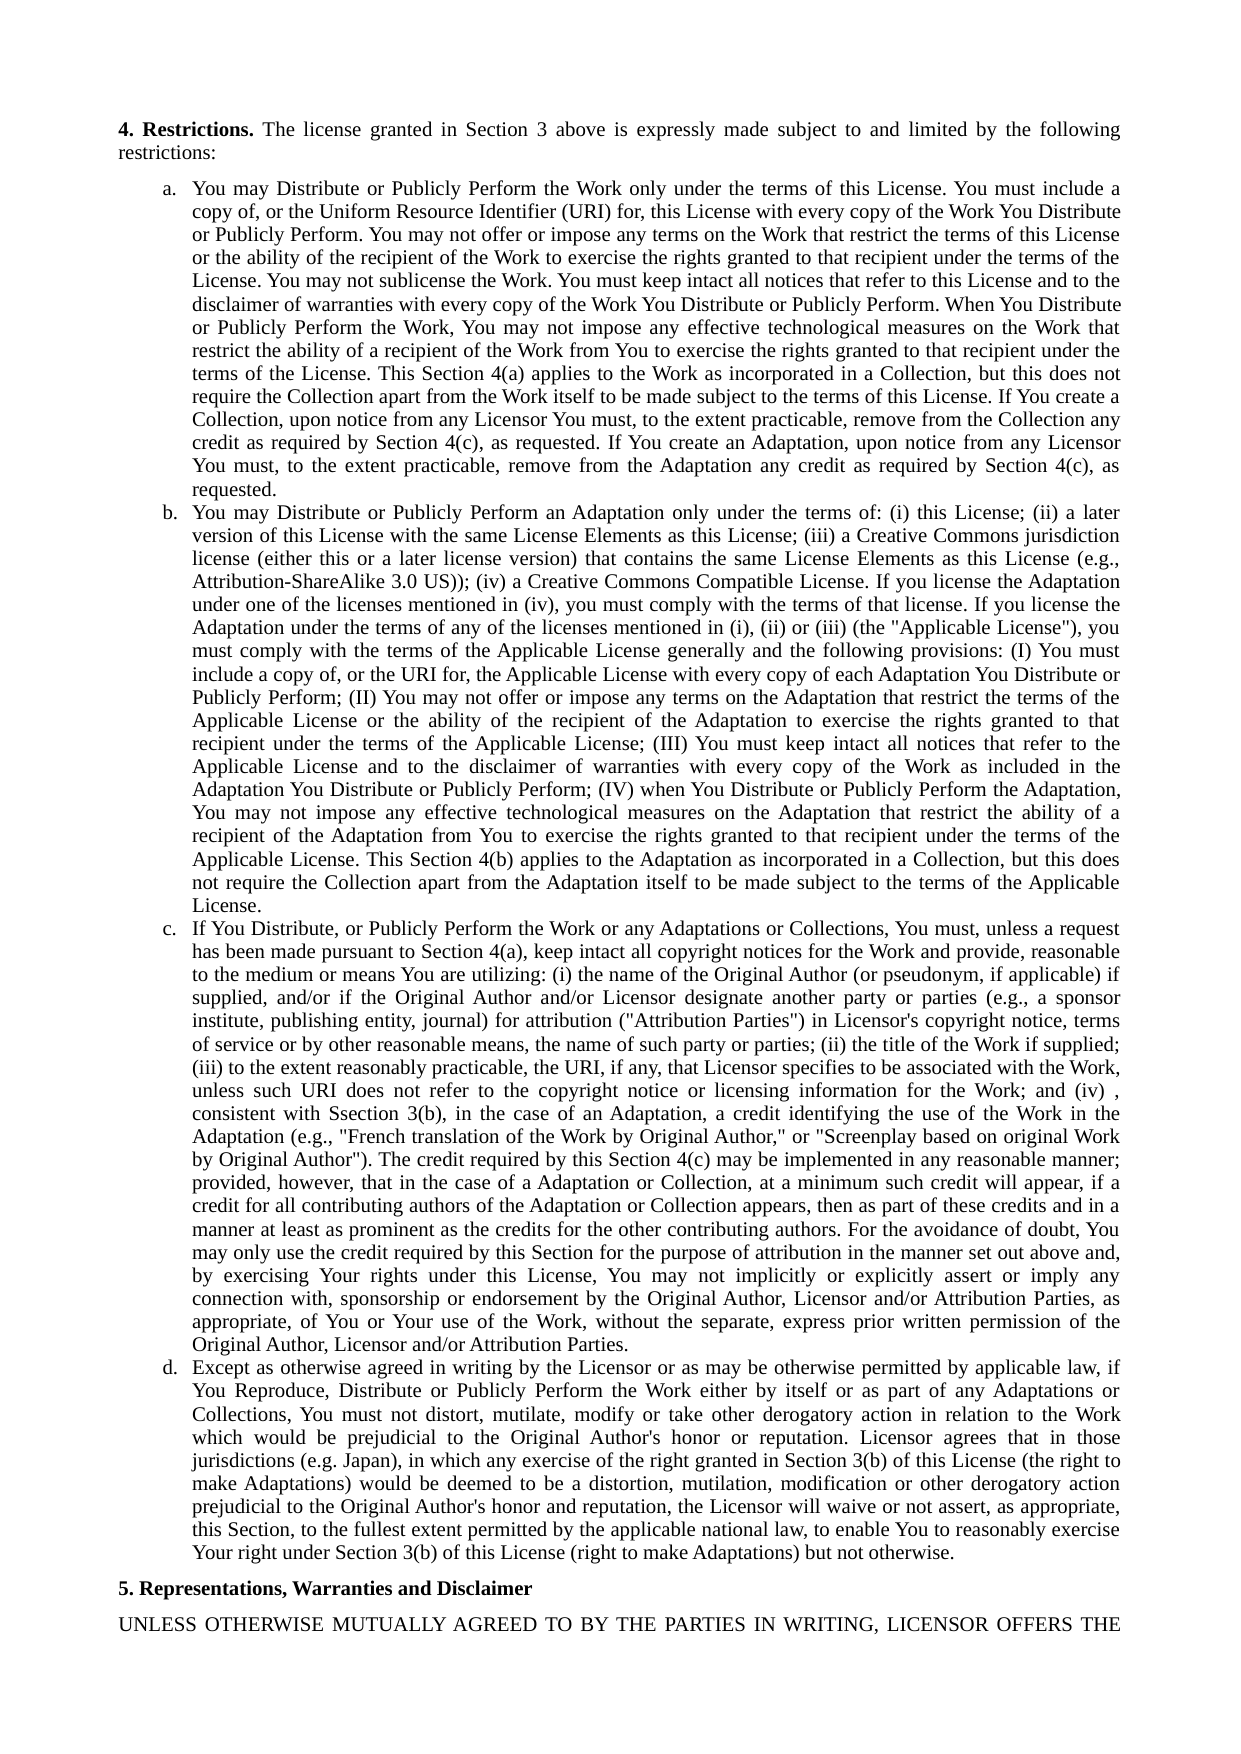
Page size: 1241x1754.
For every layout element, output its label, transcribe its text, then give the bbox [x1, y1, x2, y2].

text UNLESS OTHERWISE MUTUALLY AGREED TO BY THE PARTIES IN WRITING, LICENSOR OFFERS THE [118, 1612, 1122, 1636]
list If You Distribute, or Publicly Perform the Work or any Adaptations or Collections, You must, unless a request has been made pursuant to Section 4(a), keep intact all copyright notices for the Work and provide, reasonable to the medium or means You are utilizing: (i) the name of the Original Author (or pseudonym, if applicable) if supplied, and/or if the Original Author and/or Licensor designate another party or parties (e.g., a sponsor institute, publishing entity, journal) for attribution ("Attribution Parties") in Licensor's copyright notice, terms of service or by other reasonable means, the name of such party or parties; (ii) the title of the Work if supplied; (iii) to the extent reasonably practicable, the URI, if any, that Licensor specifies to be associated with the Work, unless such URI does not refer to the copyright notice or licensing information for the Work; and (iv) , consistent with Ssection 3(b), in the case of an Adaptation, a credit identifying the use of the Work in the Adaptation (e.g., "French translation of the Work by Original Author," or "Screenplay based on original Work by Original Author"). The credit required by this Section 4(c) may be implemented in any reasonable manner; provided, however, that in the case of a Adaptation or Collection, at a minimum such credit will appear, if a credit for all contributing authors of the Adaptation or Collection appears, then as part of these credits and in a manner at least as prominent as the credits for the other contributing authors. For the avoidance of doubt, You may only use the credit required by this Section for the purpose of attribution in the manner set out above and, by exercising Your rights under this License, You may not implicitly or explicitly assert or imply any connection with, sponsorship or endorsement by the Original Author, Licensor and/or Attribution Parties, as appropriate, of You or Your use of the Work, without the separate, express prior written permission of the Original Author, Licensor and/or Attribution Parties. [162, 917, 1122, 1356]
text 5. Representations, Warranties and Disclaimer [118, 1577, 1122, 1600]
list You may Distribute or Publicly Perform the Work only under the terms of this License. You must include a copy of, or the Uniform Resource Identifier (URI) for, this License with every copy of the Work You Distribute or Publicly Perform. You may not offer or impose any terms on the Work that restrict the terms of this License or the ability of the recipient of the Work to exercise the rights granted to that recipient under the terms of the License. You may not sublicense the Work. You must keep intact all notices that refer to this License and to the disclaimer of warranties with every copy of the Work You Distribute or Publicly Perform. When You Distribute or Publicly Perform the Work, You may not impose any effective technological measures on the Work that restrict the ability of a recipient of the Work from You to exercise the rights granted to that recipient under the terms of the License. This Section 4(a) applies to the Work as incorporated in a Collection, but this does not require the Collection apart from the Work itself to be made subject to the terms of this License. If You create a Collection, upon notice from any Licensor You must, to the extent practicable, remove from the Collection any credit as required by Section 4(c), as requested. If You create an Adaptation, upon notice from any Licensor You must, to the extent practicable, remove from the Adaptation any credit as required by Section 4(c), as requested. [162, 177, 1122, 501]
list You may Distribute or Publicly Perform an Adaptation only under the terms of: (i) this License; (ii) a later version of this License with the same License Elements as this License; (iii) a Creative Commons jurisdiction license (either this or a later license version) that contains the same License Elements as this License (e.g., Attribution-ShareAlike 3.0 US)); (iv) a Creative Commons Compatible License. If you license the Adaptation under one of the licenses mentioned in (iv), you must comply with the terms of that license. If you license the Adaptation under the terms of any of the licenses mentioned in (i), (ii) or (iii) (the "Applicable License"), you must comply with the terms of the Applicable License generally and the following provisions: (I) You must include a copy of, or the URI for, the Applicable License with every copy of each Adaptation You Distribute or Publicly Perform; (II) You may not offer or impose any terms on the Adaptation that restrict the terms of the Applicable License or the ability of the recipient of the Adaptation to exercise the rights granted to that recipient under the terms of the Applicable License; (III) You must keep intact all notices that refer to the Applicable License and to the disclaimer of warranties with every copy of the Work as included in the Adaptation You Distribute or Publicly Perform; (IV) when You Distribute or Publicly Perform the Adaptation, You may not impose any effective technological measures on the Adaptation that restrict the ability of a recipient of the Adaptation from You to exercise the rights granted to that recipient under the terms of the Applicable License. This Section 4(b) applies to the Adaptation as incorporated in a Collection, but this does not require the Collection apart from the Adaptation itself to be made subject to the terms of the Applicable License. [162, 501, 1122, 917]
list Except as otherwise agreed in writing by the Licensor or as may be otherwise permitted by applicable law, if You Reproduce, Distribute or Publicly Perform the Work either by itself or as part of any Adaptations or Collections, You must not distort, mutilate, modify or take other derogatory action in relation to the Work which would be prejudicial to the Original Author's honor or reputation. Licensor agrees that in those jurisdictions (e.g. Japan), in which any exercise of the right granted in Section 3(b) of this License (the right to make Adaptations) would be deemed to be a distortion, mutilation, modification or other derogatory action prejudicial to the Original Author's honor and reputation, the Licensor will waive or not assert, as appropriate, this Section, to the fullest extent permitted by the applicable national law, to enable You to reasonably exercise Your right under Section 3(b) of this License (right to make Adaptations) but not otherwise. [162, 1356, 1122, 1564]
text 4. Restrictions. The license granted in Section 3 above is expressly made subject to and limited by the following restrictions: [118, 118, 1122, 164]
